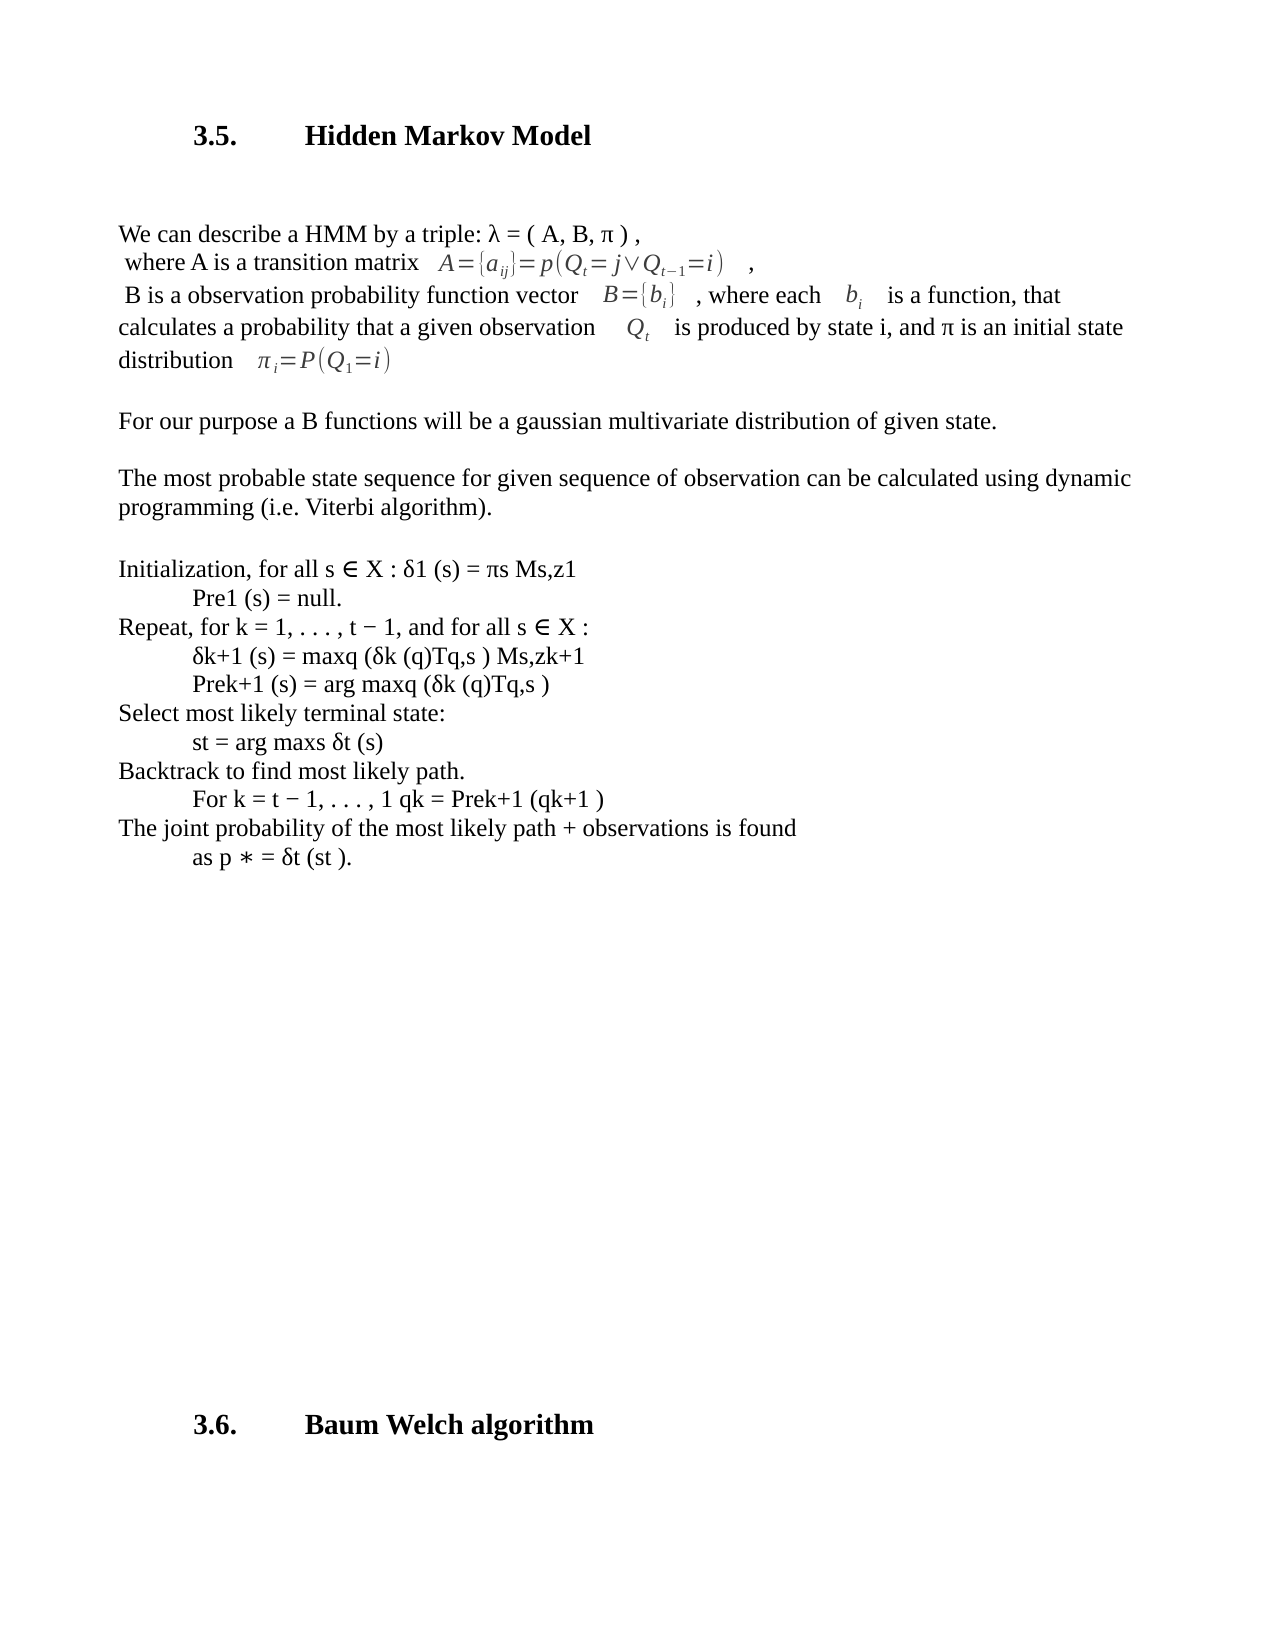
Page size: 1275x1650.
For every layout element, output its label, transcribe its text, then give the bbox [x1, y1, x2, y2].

text Repeat, for k = 1, . . . , t − 1, and for all s ∈ X : [118, 612, 1157, 641]
text We can describe a HMM by a triple: λ = ( A, B, π ) , [118, 219, 1157, 247]
text δk+1 (s) = maxq (δk (q)Tq,s ) Ms,zk+1 [118, 641, 1157, 669]
text For our purpose a B functions will be a gaussian multivariate distribution of given state. [118, 406, 1157, 435]
text Prek+1 (s) = arg maxq (δk (q)Tq,s ) [118, 669, 1157, 698]
list Hidden Markov Model [193, 118, 1157, 152]
text Select most likely terminal state: [118, 698, 1157, 727]
text B is a observation probability function vector , where each is a function, that calculates a probability that a given observation is produced by state i, and π is an initial state distribution [118, 280, 1157, 377]
text For k = t − 1, . . . , 1 qk = Prek+1 (qk+1 ) [118, 784, 1157, 813]
text The joint probability of the most likely path + observations is found [118, 813, 1157, 842]
text as p ∗ = δt (st ). [118, 842, 1157, 871]
text The most probable state sequence for given sequence of observation can be calculated using dynamic programming (i.e. Viterbi algorithm). [118, 463, 1157, 521]
list Baum Welch algorithm [193, 1407, 1157, 1441]
text where A is a transition matrix , [118, 247, 1157, 280]
text Pre1 (s) = null. [118, 583, 1157, 612]
text Backtrack to find most likely path. [118, 756, 1157, 784]
text Initialization, for all s ∈ X : δ1 (s) = πs Ms,z1 [118, 554, 1157, 583]
text st = arg maxs δt (s) [118, 727, 1157, 756]
